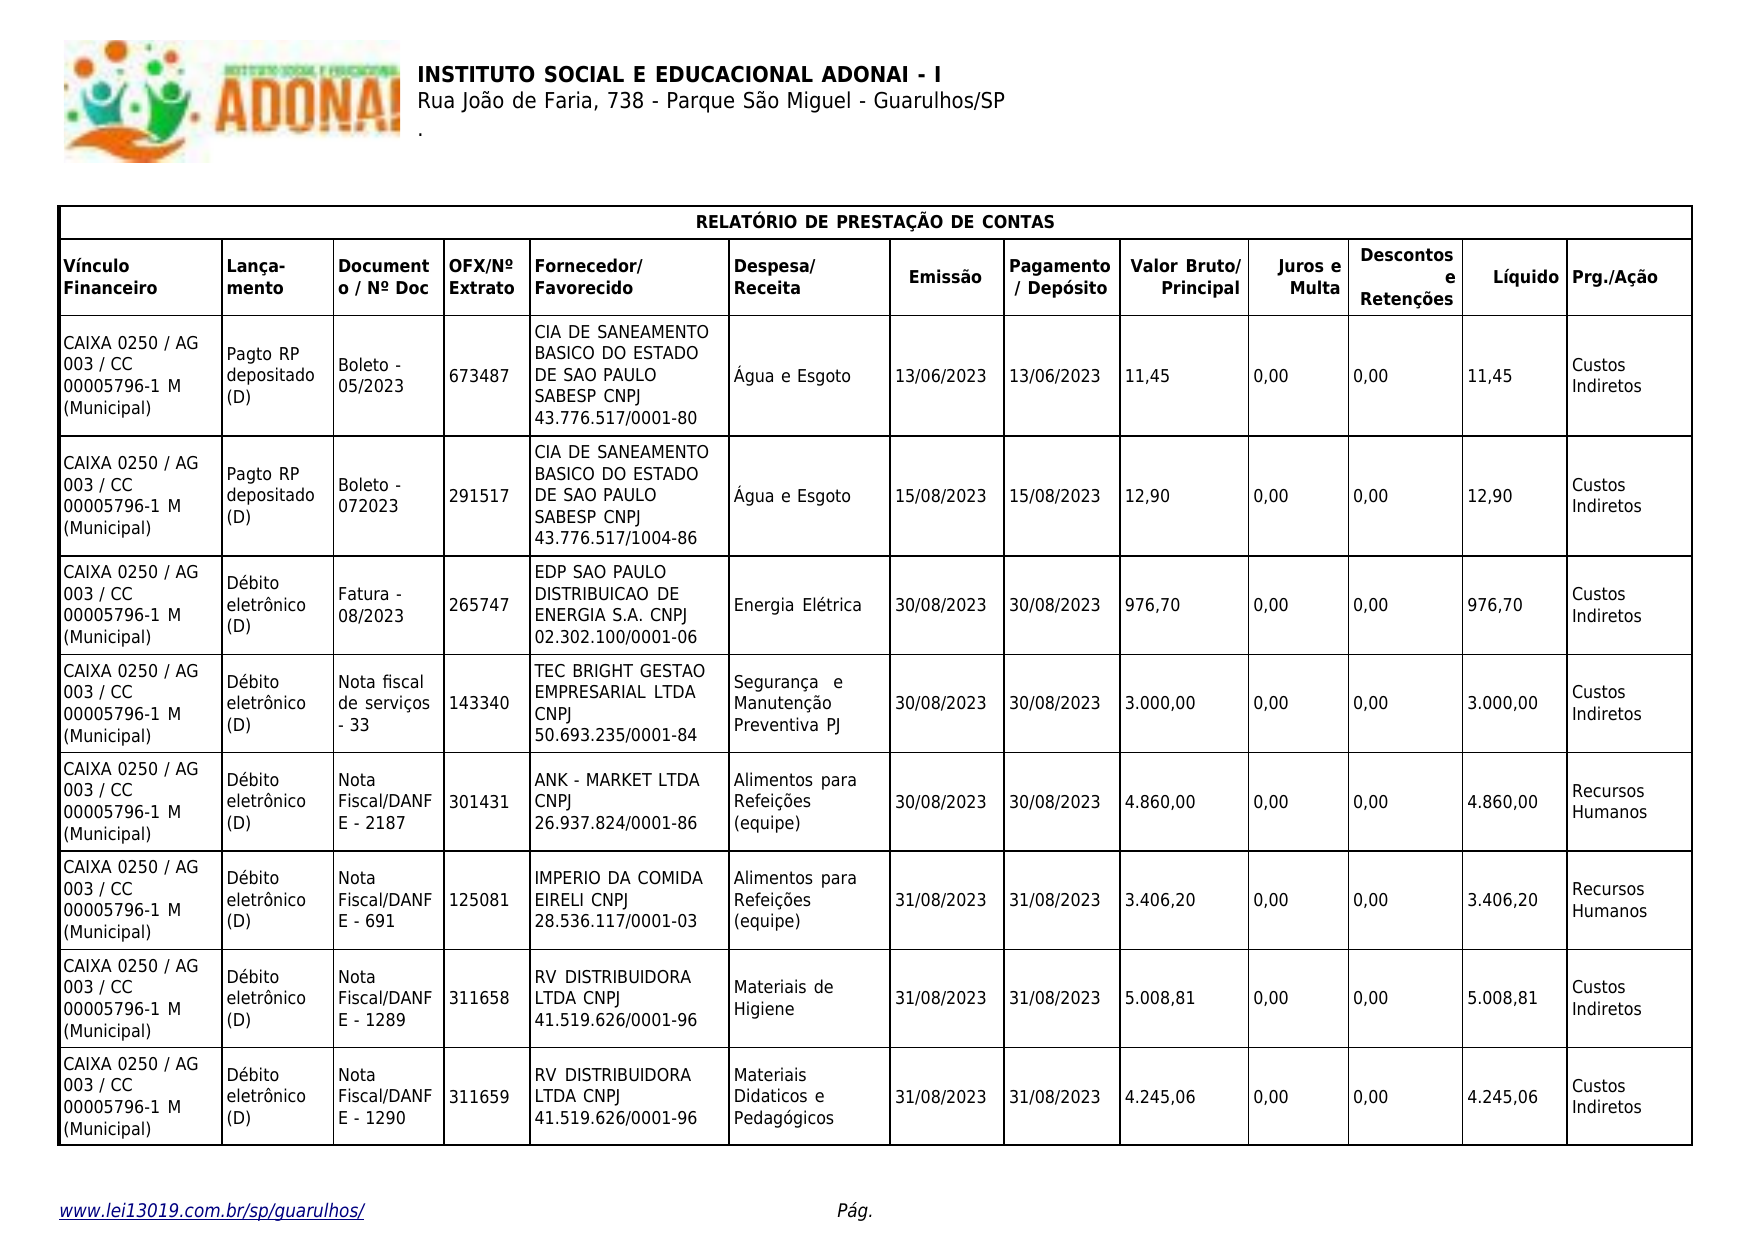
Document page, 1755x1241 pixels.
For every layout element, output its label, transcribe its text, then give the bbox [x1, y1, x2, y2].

table_cell Débito eletrônico (D) [223, 753, 333, 850]
table_cell Custos Indiretos [1568, 316, 1691, 435]
table_cell 5.008,81 [1463, 950, 1566, 1047]
table_cell 4.860,00 [1121, 753, 1248, 850]
table_cell Vínculo Financeiro [61, 240, 221, 315]
table_cell Pagto RP depositado (D) [223, 437, 333, 555]
table_cell 30/08/2023 [1005, 753, 1119, 850]
table_cell 0,00 [1349, 950, 1462, 1047]
table_cell 5.008,81 [1121, 950, 1248, 1047]
table_cell RV DISTRIBUIDORA LTDA CNPJ 41.519.626/0001-96 [531, 950, 728, 1047]
table_cell CAIXA 0250 / AG 003 / CC 00005796-1 M (Municipal) [61, 655, 221, 752]
table_cell CIA DE SANEAMENTO BASICO DO ESTADO DE SAO PAULO SABESP CNPJ 43.776.517/1004-86 [531, 437, 728, 555]
table_cell CAIXA 0250 / AG 003 / CC 00005796-1 M (Municipal) [61, 557, 221, 653]
table_cell Document o / Nº Doc [334, 240, 443, 315]
table_cell CAIXA 0250 / AG 003 / CC 00005796-1 M (Municipal) [61, 753, 221, 850]
table_cell TEC BRIGHT GESTAO EMPRESARIAL LTDA CNPJ 50.693.235/0001-84 [531, 655, 728, 752]
table_cell Recursos Humanos [1568, 852, 1691, 948]
table_cell 30/08/2023 [1005, 655, 1119, 752]
table_cell 0,00 [1249, 557, 1348, 653]
table_cell Líquido [1463, 240, 1566, 315]
table_cell 311658 [445, 950, 529, 1047]
table_cell 13/06/2023 [891, 316, 1003, 435]
table_cell 15/08/2023 [891, 437, 1003, 555]
table_cell Água e Esgoto [730, 316, 889, 435]
table_cell 0,00 [1249, 316, 1348, 435]
table_cell 673487 [445, 316, 529, 435]
table_cell CAIXA 0250 / AG 003 / CC 00005796-1 M (Municipal) [61, 437, 221, 555]
table_cell Água e Esgoto [730, 437, 889, 555]
table_cell Materiais Didaticos e Pedagógicos [730, 1048, 889, 1144]
table_cell Custos Indiretos [1568, 557, 1691, 653]
table_cell 0,00 [1349, 1048, 1462, 1144]
table_cell 15/08/2023 [1005, 437, 1119, 555]
table_cell 0,00 [1249, 950, 1348, 1047]
table_cell 30/08/2023 [1005, 557, 1119, 653]
table_cell Pagto RP depositado (D) [223, 316, 333, 435]
table_cell Despesa/ Receita [730, 240, 889, 315]
table_cell 143340 [445, 655, 529, 752]
table_cell 4.245,06 [1463, 1048, 1566, 1144]
table_cell 31/08/2023 [891, 950, 1003, 1047]
table_cell EDP SAO PAULO DISTRIBUICAO DE ENERGIA S.A. CNPJ 02.302.100/0001-06 [531, 557, 728, 653]
table_cell 291517 [445, 437, 529, 555]
table_cell 311659 [445, 1048, 529, 1144]
table_cell 0,00 [1349, 557, 1462, 653]
table_cell 0,00 [1349, 316, 1462, 435]
table_cell 976,70 [1463, 557, 1566, 653]
table_cell Débito eletrônico (D) [223, 557, 333, 653]
table_cell Fatura - 08/2023 [334, 557, 443, 653]
table_cell Custos Indiretos [1568, 950, 1691, 1047]
table_cell Energia Elétrica [730, 557, 889, 653]
table_cell Alimentos para Refeições (equipe) [730, 852, 889, 948]
table_cell Fornecedor/ Favorecido [531, 240, 728, 315]
table_cell 31/08/2023 [1005, 852, 1119, 948]
table_cell 265747 [445, 557, 529, 653]
table_cell Débito eletrônico (D) [223, 852, 333, 948]
table_cell 0,00 [1249, 655, 1348, 752]
table_cell OFX/Nº Extrato [445, 240, 529, 315]
table_cell 4.245,06 [1121, 1048, 1248, 1144]
table_cell Nota ﬁscal de serviços - 33 [334, 655, 443, 752]
table_cell 0,00 [1249, 753, 1348, 850]
table_cell 3.406,20 [1121, 852, 1248, 948]
table_cell 30/08/2023 [891, 557, 1003, 653]
table_cell 13/06/2023 [1005, 316, 1119, 435]
table_cell Prg./Ação [1568, 240, 1691, 315]
table_cell 11,45 [1121, 316, 1248, 435]
table_cell Boleto - 072023 [334, 437, 443, 555]
table_cell RV DISTRIBUIDORA LTDA CNPJ 41.519.626/0001-96 [531, 1048, 728, 1144]
table_cell CAIXA 0250 / AG 003 / CC 00005796-1 M (Municipal) [61, 1048, 221, 1144]
table_cell Nota Fiscal/DANF E - 1289 [334, 950, 443, 1047]
table_cell 30/08/2023 [891, 655, 1003, 752]
table_cell Débito eletrônico (D) [223, 1048, 333, 1144]
table_cell Boleto - 05/2023 [334, 316, 443, 435]
table_cell Custos Indiretos [1568, 1048, 1691, 1144]
table_cell 11,45 [1463, 316, 1566, 435]
table_cell 301431 [445, 753, 529, 850]
table_cell Nota Fiscal/DANF E - 2187 [334, 753, 443, 850]
table_cell 12,90 [1121, 437, 1248, 555]
table_cell 0,00 [1249, 1048, 1348, 1144]
table_cell CIA DE SANEAMENTO BASICO DO ESTADO DE SAO PAULO SABESP CNPJ 43.776.517/0001-80 [531, 316, 728, 435]
table_cell Alimentos para Refeições (equipe) [730, 753, 889, 850]
table_cell 3.406,20 [1463, 852, 1566, 948]
table_cell Descontos e Retenções [1349, 240, 1462, 315]
table_cell Débito eletrônico (D) [223, 655, 333, 752]
table_cell Débito eletrônico (D) [223, 950, 333, 1047]
table_cell 0,00 [1349, 852, 1462, 948]
table_cell Custos Indiretos [1568, 437, 1691, 555]
table_cell Juros e Multa [1249, 240, 1348, 315]
table_cell 30/08/2023 [891, 753, 1003, 850]
table_cell Recursos Humanos [1568, 753, 1691, 850]
table_cell 3.000,00 [1463, 655, 1566, 752]
table_header RELATÓRIO DE PRESTAÇÃO DE CONTAS [61, 207, 1691, 238]
table_cell 125081 [445, 852, 529, 948]
table_cell CAIXA 0250 / AG 003 / CC 00005796-1 M (Municipal) [61, 316, 221, 435]
table_cell 0,00 [1349, 753, 1462, 850]
table_cell 0,00 [1349, 437, 1462, 555]
table_cell Nota Fiscal/DANF E - 1290 [334, 1048, 443, 1144]
table_cell ANK - MARKET LTDA CNPJ 26.937.824/0001-86 [531, 753, 728, 850]
table_cell Nota Fiscal/DANF E - 691 [334, 852, 443, 948]
table_cell 31/08/2023 [891, 1048, 1003, 1144]
table_cell 0,00 [1249, 437, 1348, 555]
table_cell 0,00 [1349, 655, 1462, 752]
table_cell 31/08/2023 [1005, 950, 1119, 1047]
table_cell CAIXA 0250 / AG 003 / CC 00005796-1 M (Municipal) [61, 950, 221, 1047]
table_cell Custos Indiretos [1568, 655, 1691, 752]
table_cell 31/08/2023 [1005, 1048, 1119, 1144]
table_cell 12,90 [1463, 437, 1566, 555]
table_cell 4.860,00 [1463, 753, 1566, 850]
table_cell Segurança e Manutenção Preventiva PJ [730, 655, 889, 752]
table_cell Materiais de Higiene [730, 950, 889, 1047]
table_cell Emissão [891, 240, 1003, 315]
table_cell Pagamento / Depósito [1005, 240, 1119, 315]
table_cell IMPERIO DA COMIDA EIRELI CNPJ 28.536.117/0001-03 [531, 852, 728, 948]
table_cell 976,70 [1121, 557, 1248, 653]
table_cell 0,00 [1249, 852, 1348, 948]
table_cell 31/08/2023 [891, 852, 1003, 948]
table_cell Lança- mento [223, 240, 333, 315]
table_cell CAIXA 0250 / AG 003 / CC 00005796-1 M (Municipal) [61, 852, 221, 948]
table_cell Valor Bruto/ Principal [1121, 240, 1248, 315]
table_cell 3.000,00 [1121, 655, 1248, 752]
